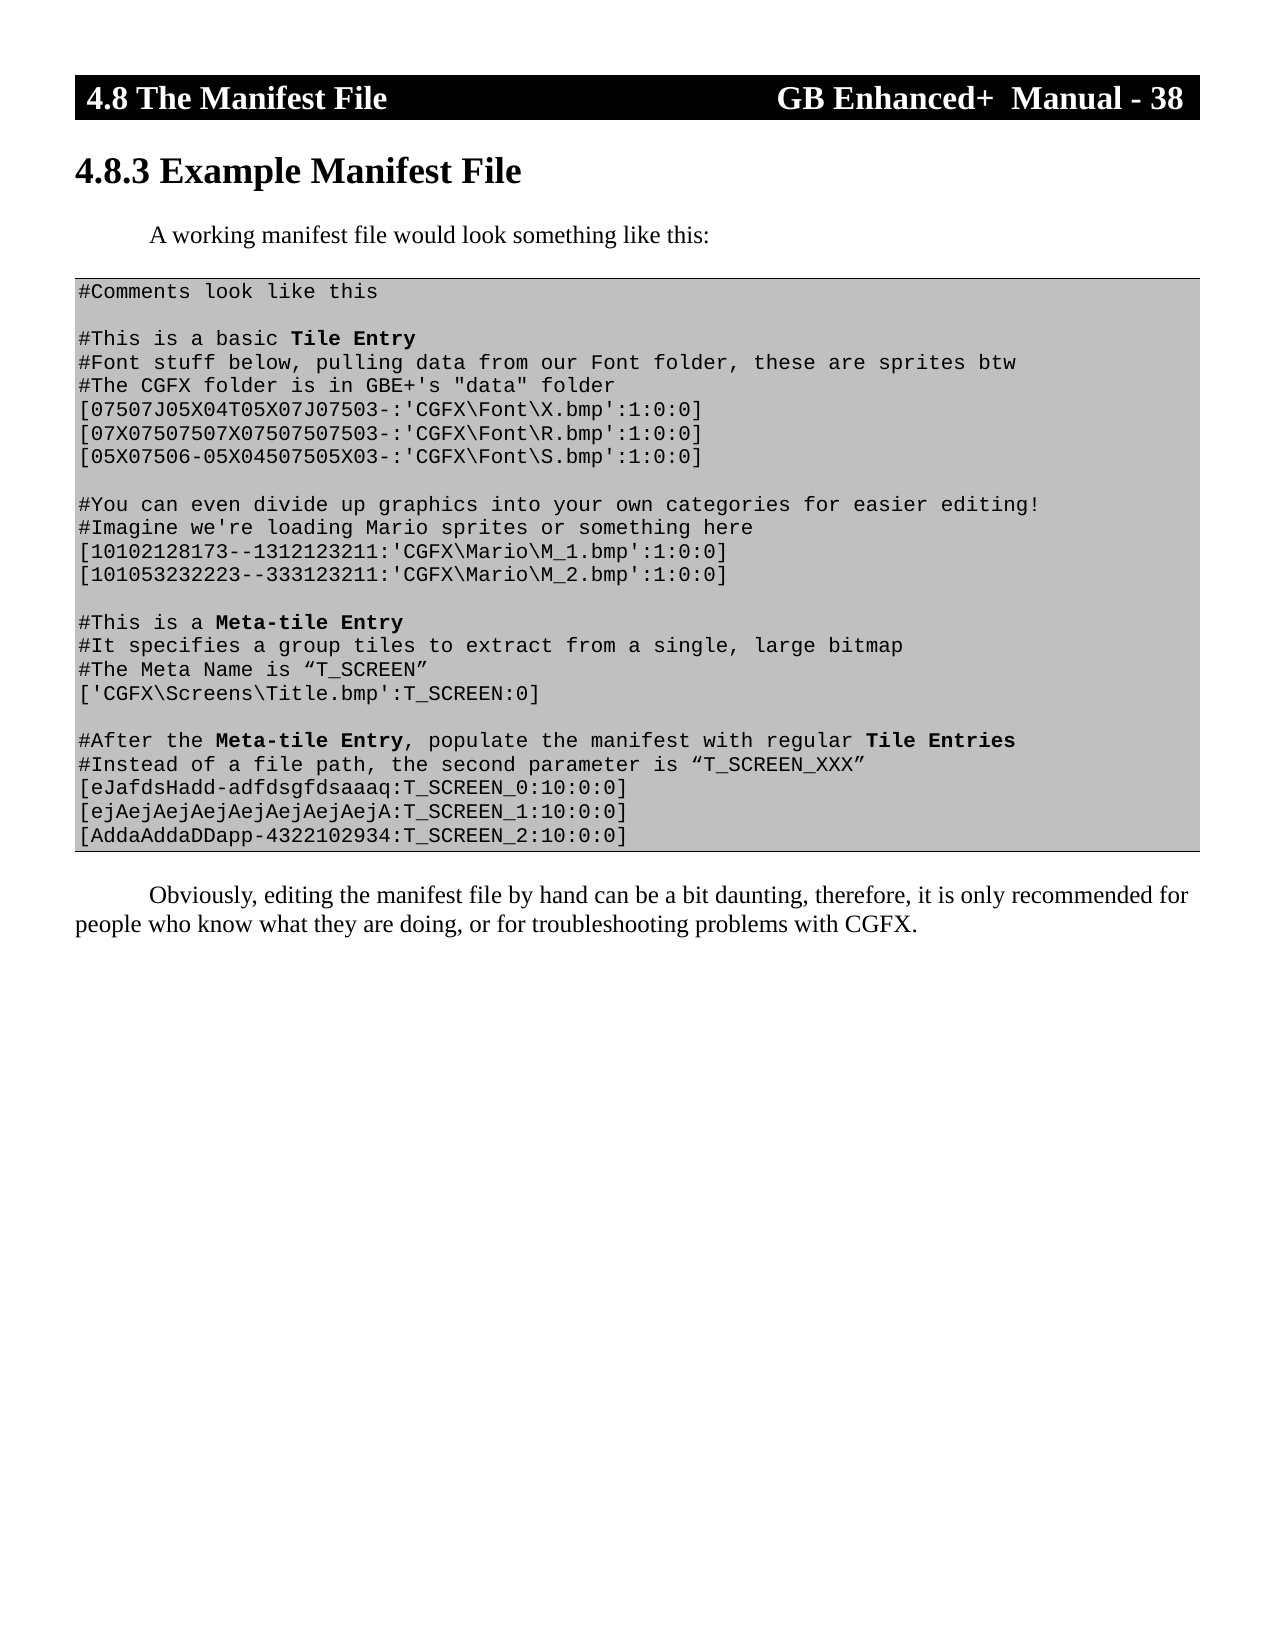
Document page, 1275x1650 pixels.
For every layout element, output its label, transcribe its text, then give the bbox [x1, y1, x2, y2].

text #The Meta Name is “T_SCREEN” [75, 656, 1200, 679]
text [05X07506-05X04507505X03-:'CGFX\Font\S.bmp':1:0:0] [75, 443, 1200, 467]
text #It specifies a group tiles to extract from a single, large bitmap [75, 632, 1200, 656]
text 4.8 The Manifest File GB Enhanced+ Manual - 38 [75, 75, 1200, 119]
text [ejAejAejAejAejAejAejAejA:T_SCREEN_1:10:0:0] [75, 798, 1200, 821]
text #After the Meta-tile Entry, populate the manifest with regular Tile Entries [75, 727, 1200, 751]
text [07507J05X04T05X07J07503-:'CGFX\Font\X.bmp':1:0:0] [75, 396, 1200, 419]
text A working manifest file would look something like this: [75, 220, 1200, 249]
text [07X07507507X07507507503-:'CGFX\Font\R.bmp':1:0:0] [75, 419, 1200, 443]
text #Comments look like this [75, 279, 1200, 301]
text Obviously, editing the manifest file by hand can be a bit daunting, therefore, it is only recommended for people who know what they are doing, or for troubleshooting problems with CGFX. [75, 880, 1200, 938]
text #You can even divide up graphics into your own categories for easier editing! [75, 490, 1200, 514]
text #The CGFX folder is in GBE+'s "data" folder [75, 372, 1200, 396]
text [eJafdsHadd-adfdsgfdsaaaq:T_SCREEN_0:10:0:0] [75, 774, 1200, 798]
text #Font stuff below, pulling data from our Font folder, these are sprites btw [75, 348, 1200, 372]
text [101053232223--333123211:'CGFX\Mario\M_2.bmp':1:0:0] [75, 561, 1200, 585]
text #This is a Meta-tile Entry [75, 609, 1200, 632]
text ['CGFX\Screens\Title.bmp':T_SCREEN:0] [75, 679, 1200, 703]
text #Instead of a file path, the second parameter is “T_SCREEN_XXX” [75, 751, 1200, 774]
text [10102128173--1312123211:'CGFX\Mario\M_1.bmp':1:0:0] [75, 538, 1200, 561]
text 4.8.3 Example Manifest File [75, 148, 1200, 191]
text #Imagine we're loading Mario sprites or something here [75, 514, 1200, 538]
text [AddaAddaDDapp-4322102934:T_SCREEN_2:10:0:0] [75, 821, 1200, 851]
text #This is a basic Tile Entry [75, 325, 1200, 348]
